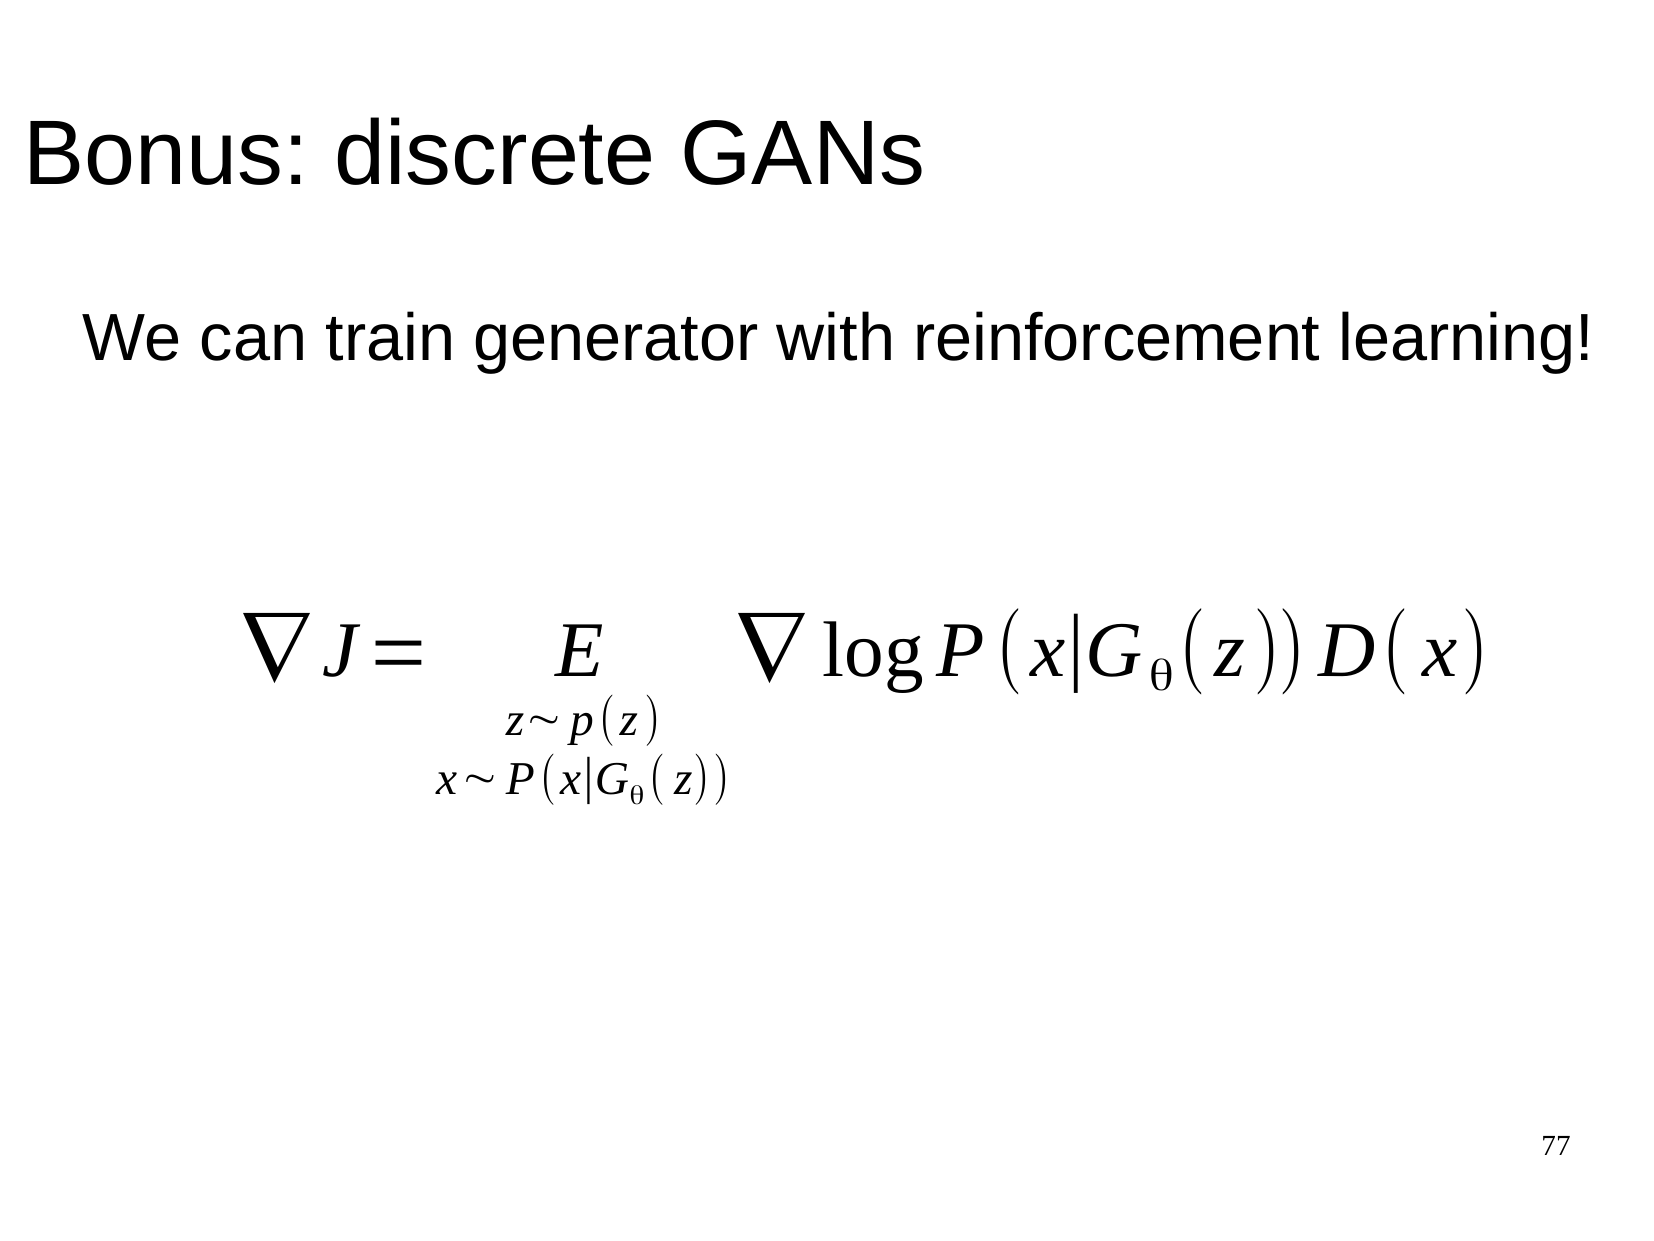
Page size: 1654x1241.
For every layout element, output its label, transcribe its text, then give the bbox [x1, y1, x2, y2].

title Bonus: discrete GANs [23, 49, 1512, 257]
chart [218, 602, 1509, 808]
list We can train generator with reinforcement learning! [82, 300, 1654, 1241]
